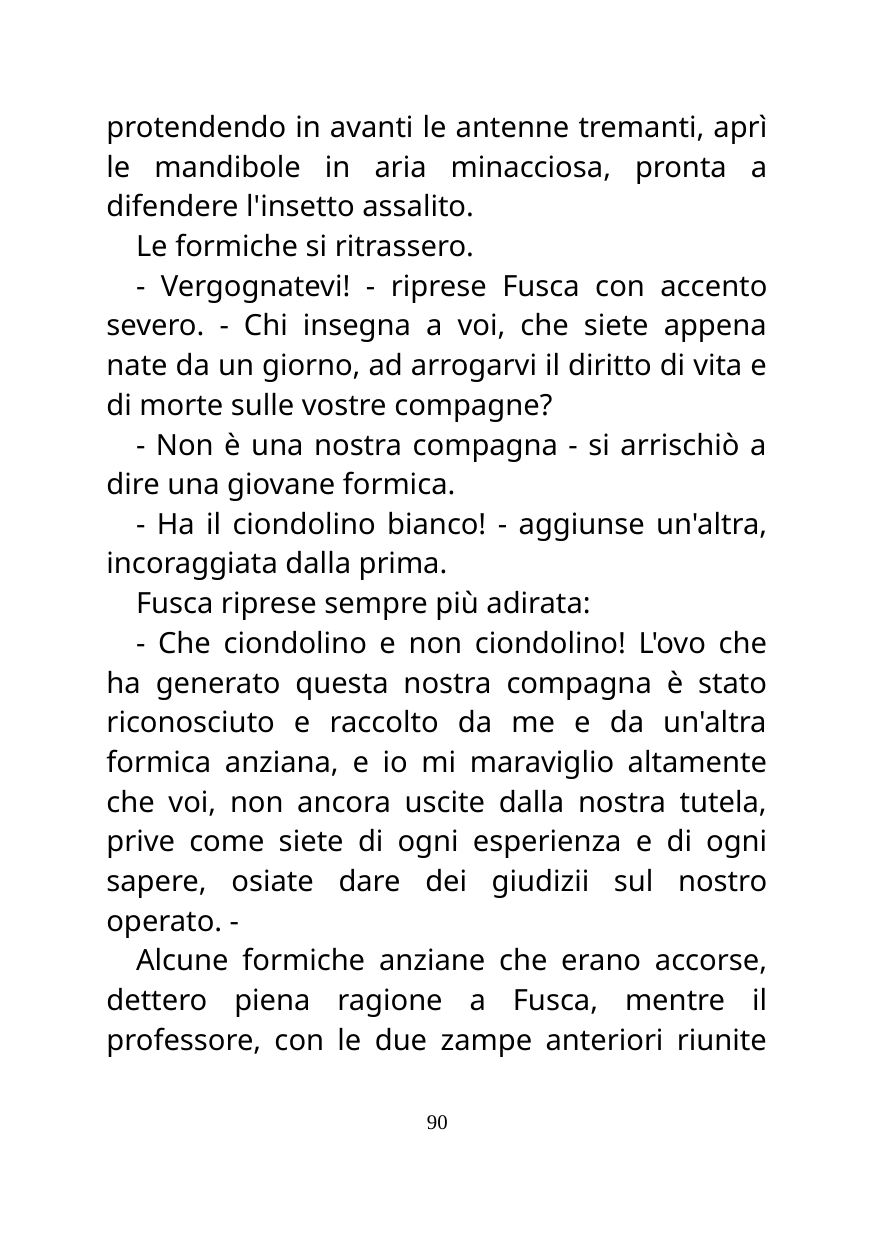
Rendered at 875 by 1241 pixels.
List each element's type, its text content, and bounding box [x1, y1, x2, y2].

text - Vergognatevi! - riprese Fusca con accento severo. - Chi insegna a voi, che siete appena nate da un giorno, ad arrogarvi il diritto di vita e di morte sulle vostre compagne? [106, 265, 768, 424]
text Alcune formiche anziane che erano accorse, dettero piena ragione a Fusca, mentre il professore, con le due zampe anteriori riunite [106, 940, 768, 1059]
text - Ha il ciondolino bianco! - aggiunse un'altra, incoraggiata dalla prima. [106, 503, 768, 582]
text protendendo in avanti le antenne tremanti, aprì le mandibole in aria minacciosa, pronta a difendere l'insetto assalito. [106, 106, 768, 225]
text Fusca riprese sempre più adirata: [106, 582, 768, 622]
text - Non è una nostra compagna - si arrischiò a dire una giovane formica. [106, 424, 768, 503]
text - Che ciondolino e non ciondolino! L'ovo che ha generato questa nostra compagna è stato riconosciuto e raccolto da me e da un'altra formica anziana, e io mi maraviglio altamente che voi, non ancora uscite dalla nostra tutela, prive come siete di ogni esperienza e di ogni sapere, osiate dare dei giudizii sul nostro operato. - [106, 622, 768, 940]
text Le formiche si ritrassero. [106, 225, 768, 265]
